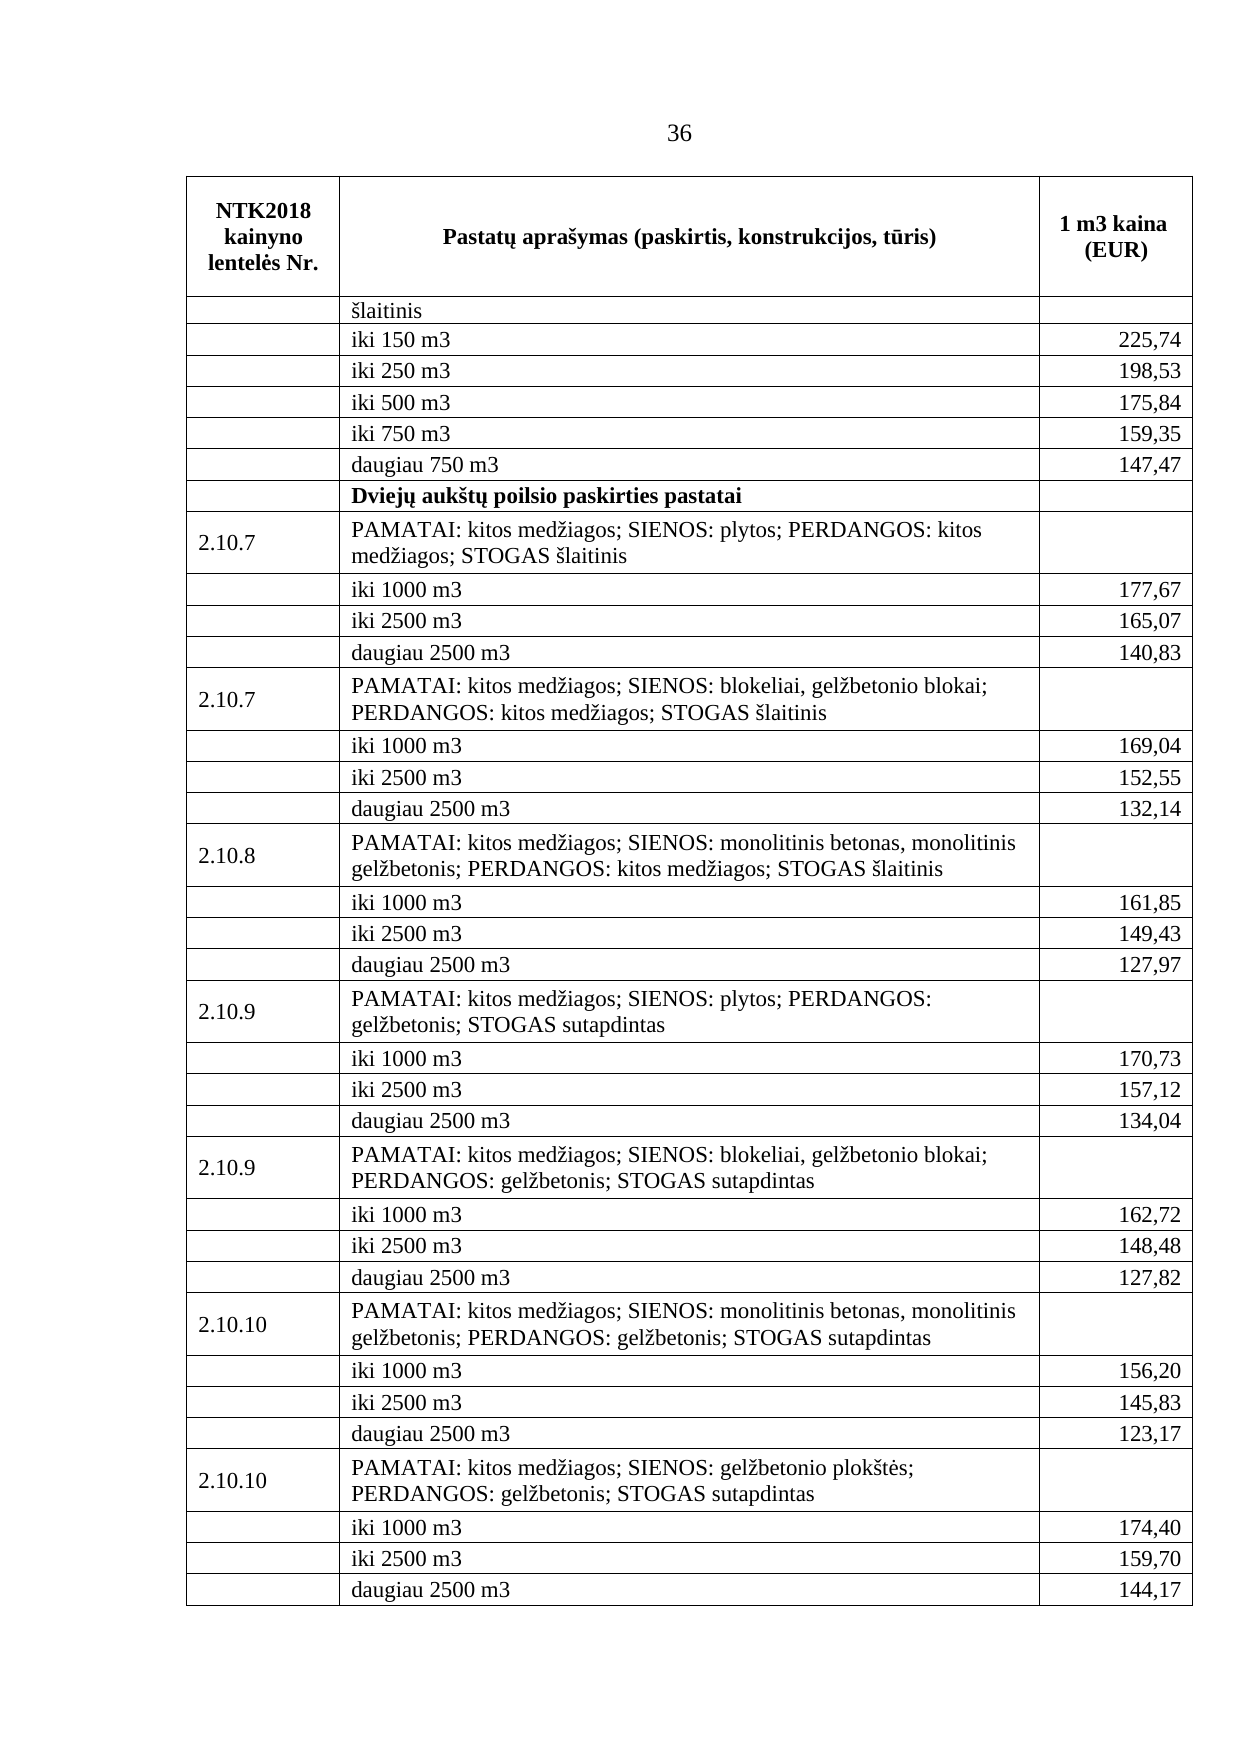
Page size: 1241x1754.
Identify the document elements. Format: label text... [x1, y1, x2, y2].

table_cell daugiau 750 m3 [340, 449, 1039, 479]
table_cell [187, 1043, 339, 1073]
table_cell 2.10.10 [187, 1293, 339, 1354]
table_cell iki 1000 m3 [340, 731, 1039, 761]
table_cell PAMATAI: kitos medžiagos; SIENOS: monolitinis betonas, monolitinis gelžbetonis; PERDANGOS: gelžbetonis; STOGAS sutapdintas [340, 1293, 1039, 1354]
table_cell iki 750 m3 [340, 418, 1039, 448]
table_cell 162,72 [1040, 1199, 1192, 1229]
table_cell [187, 574, 339, 604]
table_cell [187, 1512, 339, 1542]
table_cell iki 150 m3 [340, 324, 1039, 354]
table_cell 159,70 [1040, 1543, 1192, 1573]
table_cell iki 1000 m3 [340, 1356, 1039, 1386]
table_cell [187, 1356, 339, 1386]
table_cell [187, 731, 339, 761]
table_header NTK2018 kainyno lentelės Nr. [187, 177, 339, 296]
table_header Pastatų aprašymas (paskirtis, konstrukcijos, tūris) [340, 177, 1039, 296]
table_cell [187, 418, 339, 448]
table_cell 2.10.9 [187, 981, 339, 1042]
table_cell iki 2500 m3 [340, 762, 1039, 792]
table_cell iki 500 m3 [340, 387, 1039, 417]
table_cell [1040, 1137, 1192, 1198]
table_cell [187, 793, 339, 823]
table_cell 2.10.7 [187, 668, 339, 729]
table_cell [187, 1543, 339, 1573]
table_cell iki 250 m3 [340, 356, 1039, 386]
table_cell iki 2500 m3 [340, 918, 1039, 948]
table_cell iki 2500 m3 [340, 1543, 1039, 1573]
table_cell PAMATAI: kitos medžiagos; SIENOS: gelžbetonio plokštės; PERDANGOS: gelžbetonis; STOGAS sutapdintas [340, 1449, 1039, 1511]
table_cell 127,82 [1040, 1262, 1192, 1292]
table_cell iki 2500 m3 [340, 606, 1039, 636]
table_cell iki 2500 m3 [340, 1387, 1039, 1417]
table_cell daugiau 2500 m3 [340, 1574, 1039, 1604]
table_cell [187, 1387, 339, 1417]
table_cell [187, 949, 339, 979]
table_cell 175,84 [1040, 387, 1192, 417]
table_header 1 m3 kaina (EUR) [1040, 177, 1192, 296]
table_cell 123,17 [1040, 1418, 1192, 1448]
table_cell 144,17 [1040, 1574, 1192, 1604]
table_cell 156,20 [1040, 1356, 1192, 1386]
table_cell PAMATAI: kitos medžiagos; SIENOS: plytos; PERDANGOS: gelžbetonis; STOGAS sutapdintas [340, 981, 1039, 1042]
table_cell iki 1000 m3 [340, 1512, 1039, 1542]
table_cell [1040, 481, 1192, 511]
table_cell Dviejų aukštų poilsio paskirties pastatai [340, 481, 1039, 511]
table_cell 174,40 [1040, 1512, 1192, 1542]
table_cell [1040, 297, 1192, 323]
table_cell 2.10.8 [187, 824, 339, 886]
table_cell [187, 1418, 339, 1448]
table_cell daugiau 2500 m3 [340, 1106, 1039, 1136]
table_cell [187, 324, 339, 354]
table_cell daugiau 2500 m3 [340, 1418, 1039, 1448]
table_cell 2.10.10 [187, 1449, 339, 1511]
table_cell daugiau 2500 m3 [340, 637, 1039, 667]
table_cell [1040, 668, 1192, 729]
table_cell 177,67 [1040, 574, 1192, 604]
table_cell iki 1000 m3 [340, 887, 1039, 917]
table_cell 170,73 [1040, 1043, 1192, 1073]
table_cell [187, 356, 339, 386]
table_cell iki 1000 m3 [340, 574, 1039, 604]
table_cell iki 2500 m3 [340, 1074, 1039, 1104]
table_cell [187, 1262, 339, 1292]
table_cell 198,53 [1040, 356, 1192, 386]
table_cell PAMATAI: kitos medžiagos; SIENOS: blokeliai, gelžbetonio blokai; PERDANGOS: kitos medžiagos; STOGAS šlaitinis [340, 668, 1039, 729]
table_cell 149,43 [1040, 918, 1192, 948]
table_cell [1040, 512, 1192, 573]
table_cell [187, 887, 339, 917]
table_cell [187, 1106, 339, 1136]
table_cell iki 1000 m3 [340, 1199, 1039, 1229]
table_cell [1040, 981, 1192, 1042]
table_cell daugiau 2500 m3 [340, 793, 1039, 823]
table_cell [187, 918, 339, 948]
table_cell [187, 387, 339, 417]
table_cell PAMATAI: kitos medžiagos; SIENOS: plytos; PERDANGOS: kitos medžiagos; STOGAS šlaitinis [340, 512, 1039, 573]
table_cell iki 2500 m3 [340, 1231, 1039, 1261]
table_cell iki 1000 m3 [340, 1043, 1039, 1073]
table_cell [1040, 1449, 1192, 1511]
table_cell 157,12 [1040, 1074, 1192, 1104]
table_cell [187, 481, 339, 511]
table_cell [187, 297, 339, 323]
table_cell 152,55 [1040, 762, 1192, 792]
table_cell [187, 1199, 339, 1229]
table_cell 165,07 [1040, 606, 1192, 636]
table_cell 140,83 [1040, 637, 1192, 667]
table_cell [187, 1574, 339, 1604]
table_cell [187, 762, 339, 792]
table_cell 159,35 [1040, 418, 1192, 448]
table_cell PAMATAI: kitos medžiagos; SIENOS: monolitinis betonas, monolitinis gelžbetonis; PERDANGOS: kitos medžiagos; STOGAS šlaitinis [340, 824, 1039, 886]
table_cell 145,83 [1040, 1387, 1192, 1417]
table_cell [1040, 824, 1192, 886]
table_cell šlaitinis [340, 297, 1039, 323]
table_cell daugiau 2500 m3 [340, 949, 1039, 979]
table_cell [187, 1231, 339, 1261]
table_cell daugiau 2500 m3 [340, 1262, 1039, 1292]
table_cell 127,97 [1040, 949, 1192, 979]
table_cell 169,04 [1040, 731, 1192, 761]
table_cell [187, 1074, 339, 1104]
table_cell 148,48 [1040, 1231, 1192, 1261]
table_cell PAMATAI: kitos medžiagos; SIENOS: blokeliai, gelžbetonio blokai; PERDANGOS: gelžbetonis; STOGAS sutapdintas [340, 1137, 1039, 1198]
table_cell [187, 637, 339, 667]
table_cell 161,85 [1040, 887, 1192, 917]
table_cell [187, 606, 339, 636]
table_cell 134,04 [1040, 1106, 1192, 1136]
table_cell 132,14 [1040, 793, 1192, 823]
table_cell 225,74 [1040, 324, 1192, 354]
table_cell 147,47 [1040, 449, 1192, 479]
table_cell [187, 449, 339, 479]
table_cell 2.10.7 [187, 512, 339, 573]
table_cell 2.10.9 [187, 1137, 339, 1198]
table_cell [1040, 1293, 1192, 1354]
